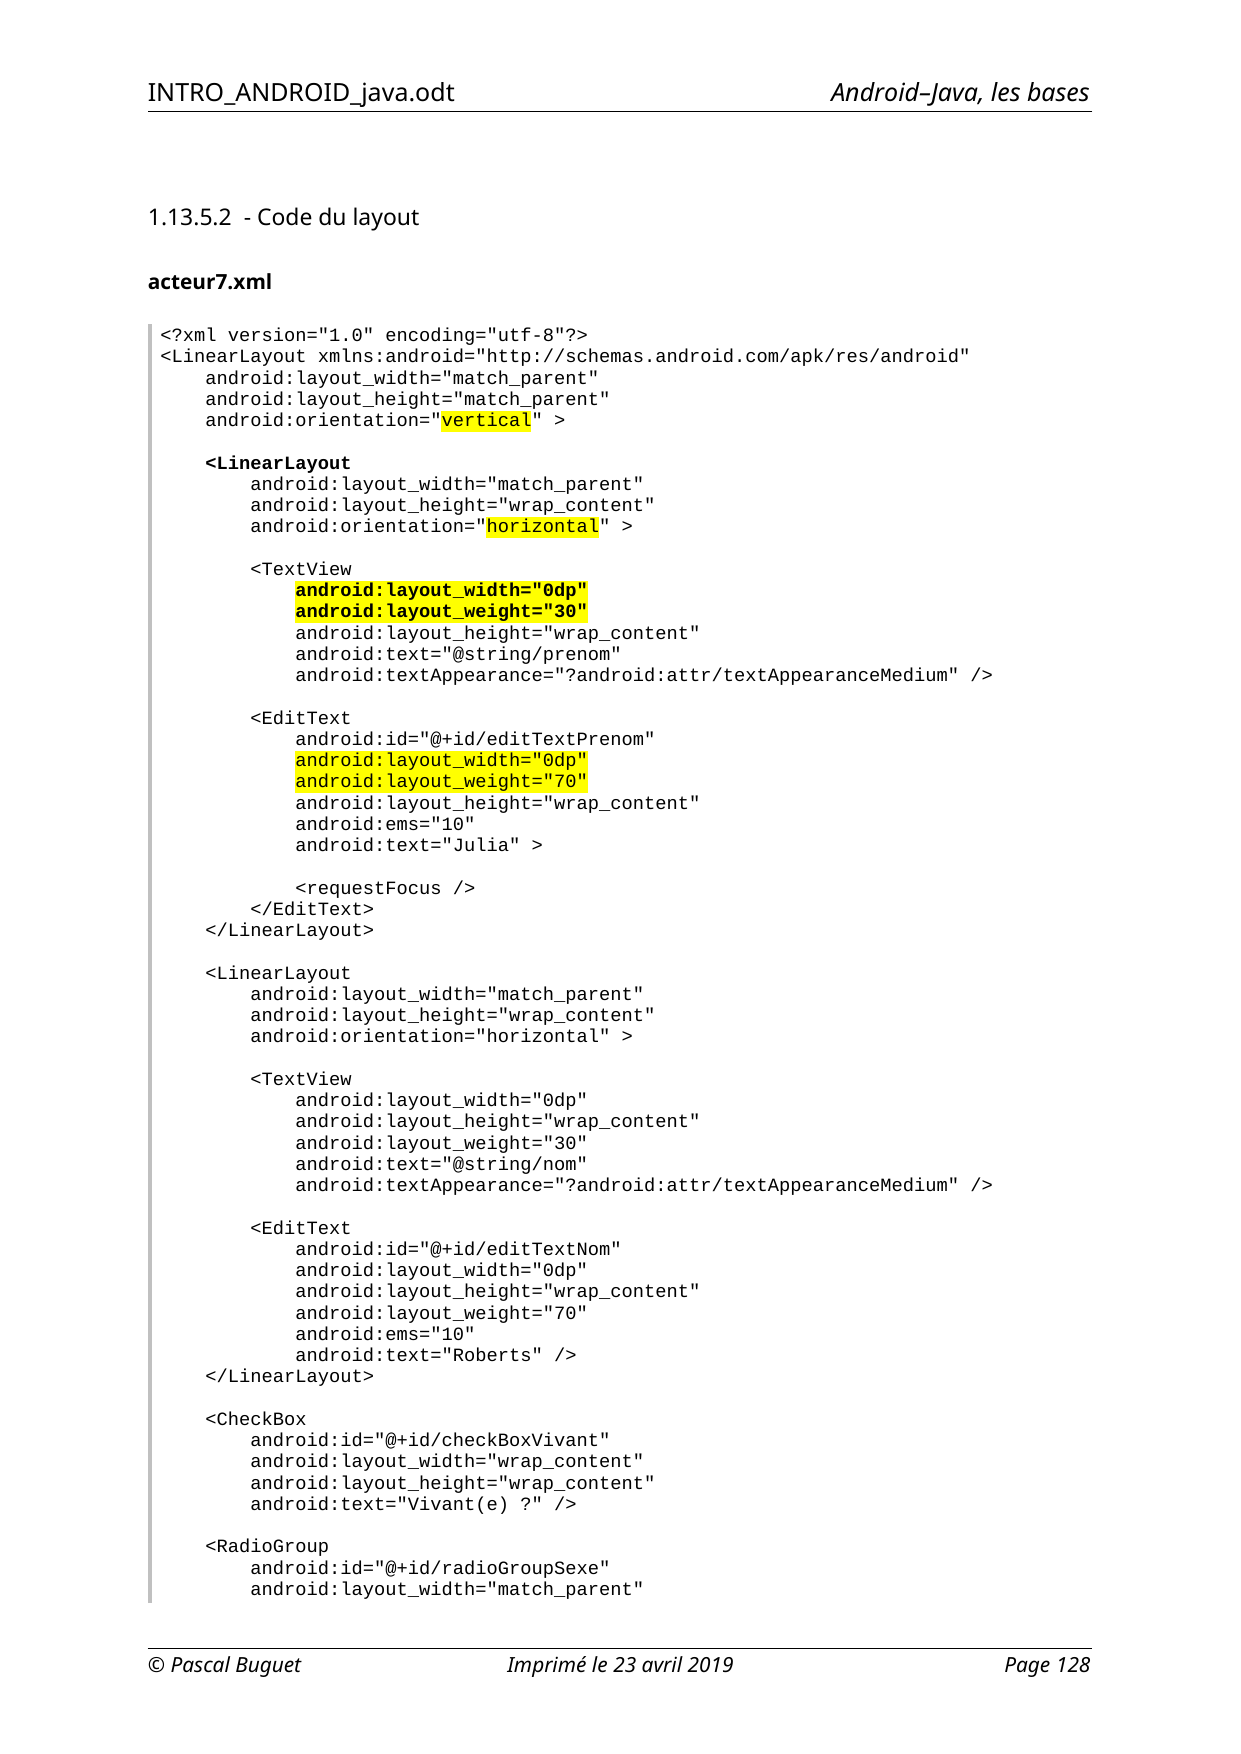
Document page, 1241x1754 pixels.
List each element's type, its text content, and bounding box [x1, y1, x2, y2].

text android:layout_width="wrap_content" [152, 1452, 1092, 1473]
text android:orientation="vertical" > [152, 411, 1092, 432]
text <LinearLayout [152, 963, 1092, 985]
text android:layout_weight="30" [152, 1133, 1092, 1155]
text android:id="@+id/radioGroupSexe" [152, 1558, 1092, 1580]
text android:layout_width="0dp" [152, 581, 1092, 602]
text android:layout_width="match_parent" [152, 368, 1092, 390]
text android:layout_height="wrap_content" [152, 793, 1092, 815]
text android:layout_width="0dp" [152, 1091, 1092, 1112]
text <LinearLayout xmlns:android="http://schemas.android.com/apk/res/android" [152, 347, 1092, 368]
text android:layout_weight="70" [152, 772, 1092, 793]
text android:textAppearance="?android:attr/textAppearanceMedium" /> [152, 666, 1092, 687]
text </EditText> [152, 900, 1092, 921]
text android:layout_width="0dp" [152, 751, 1092, 772]
text <EditText [152, 708, 1092, 730]
text android:layout_width="0dp" [152, 1261, 1092, 1282]
text android:id="@+id/checkBoxVivant" [152, 1431, 1092, 1452]
text <TextView [152, 1070, 1092, 1091]
text android:id="@+id/editTextPrenom" [152, 730, 1092, 751]
text android:layout_height="wrap_content" [152, 1282, 1092, 1303]
text </LinearLayout> [152, 1367, 1092, 1388]
text android:text="@string/nom" [152, 1155, 1092, 1176]
text android:layout_width="match_parent" [152, 1580, 1092, 1603]
text android:orientation="horizontal" > [152, 1027, 1092, 1048]
text android:text="Roberts" /> [152, 1346, 1092, 1367]
text android:layout_width="match_parent" [152, 475, 1092, 496]
text <RadioGroup [152, 1537, 1092, 1558]
text android:layout_height="wrap_content" [152, 1006, 1092, 1027]
text android:text="Julia" > [152, 836, 1092, 857]
text android:layout_weight="30" [152, 602, 1092, 623]
text <?xml version="1.0" encoding="utf-8"?> [152, 324, 1092, 347]
text android:ems="10" [152, 815, 1092, 836]
text <requestFocus /> [152, 878, 1092, 900]
text <EditText [152, 1218, 1092, 1240]
text android:layout_weight="70" [152, 1303, 1092, 1325]
text android:layout_height="wrap_content" [152, 623, 1092, 645]
text android:layout_height="wrap_content" [152, 1112, 1092, 1133]
text android:textAppearance="?android:attr/textAppearanceMedium" /> [152, 1176, 1092, 1197]
text <TextView [152, 560, 1092, 581]
text android:id="@+id/editTextNom" [152, 1240, 1092, 1261]
text </LinearLayout> [152, 921, 1092, 942]
text android:layout_height="wrap_content" [152, 496, 1092, 517]
text <LinearLayout [152, 453, 1092, 475]
text android:text="@string/prenom" [152, 645, 1092, 666]
text <CheckBox [152, 1410, 1092, 1431]
subtitle - Code du layout [148, 201, 1092, 232]
text android:ems="10" [152, 1325, 1092, 1346]
text android:text="Vivant(e) ?" /> [152, 1495, 1092, 1516]
text acteur7.xml [148, 267, 1092, 296]
text android:layout_height="match_parent" [152, 390, 1092, 411]
text android:orientation="horizontal" > [152, 517, 1092, 538]
text android:layout_height="wrap_content" [152, 1473, 1092, 1495]
text android:layout_width="match_parent" [152, 985, 1092, 1006]
